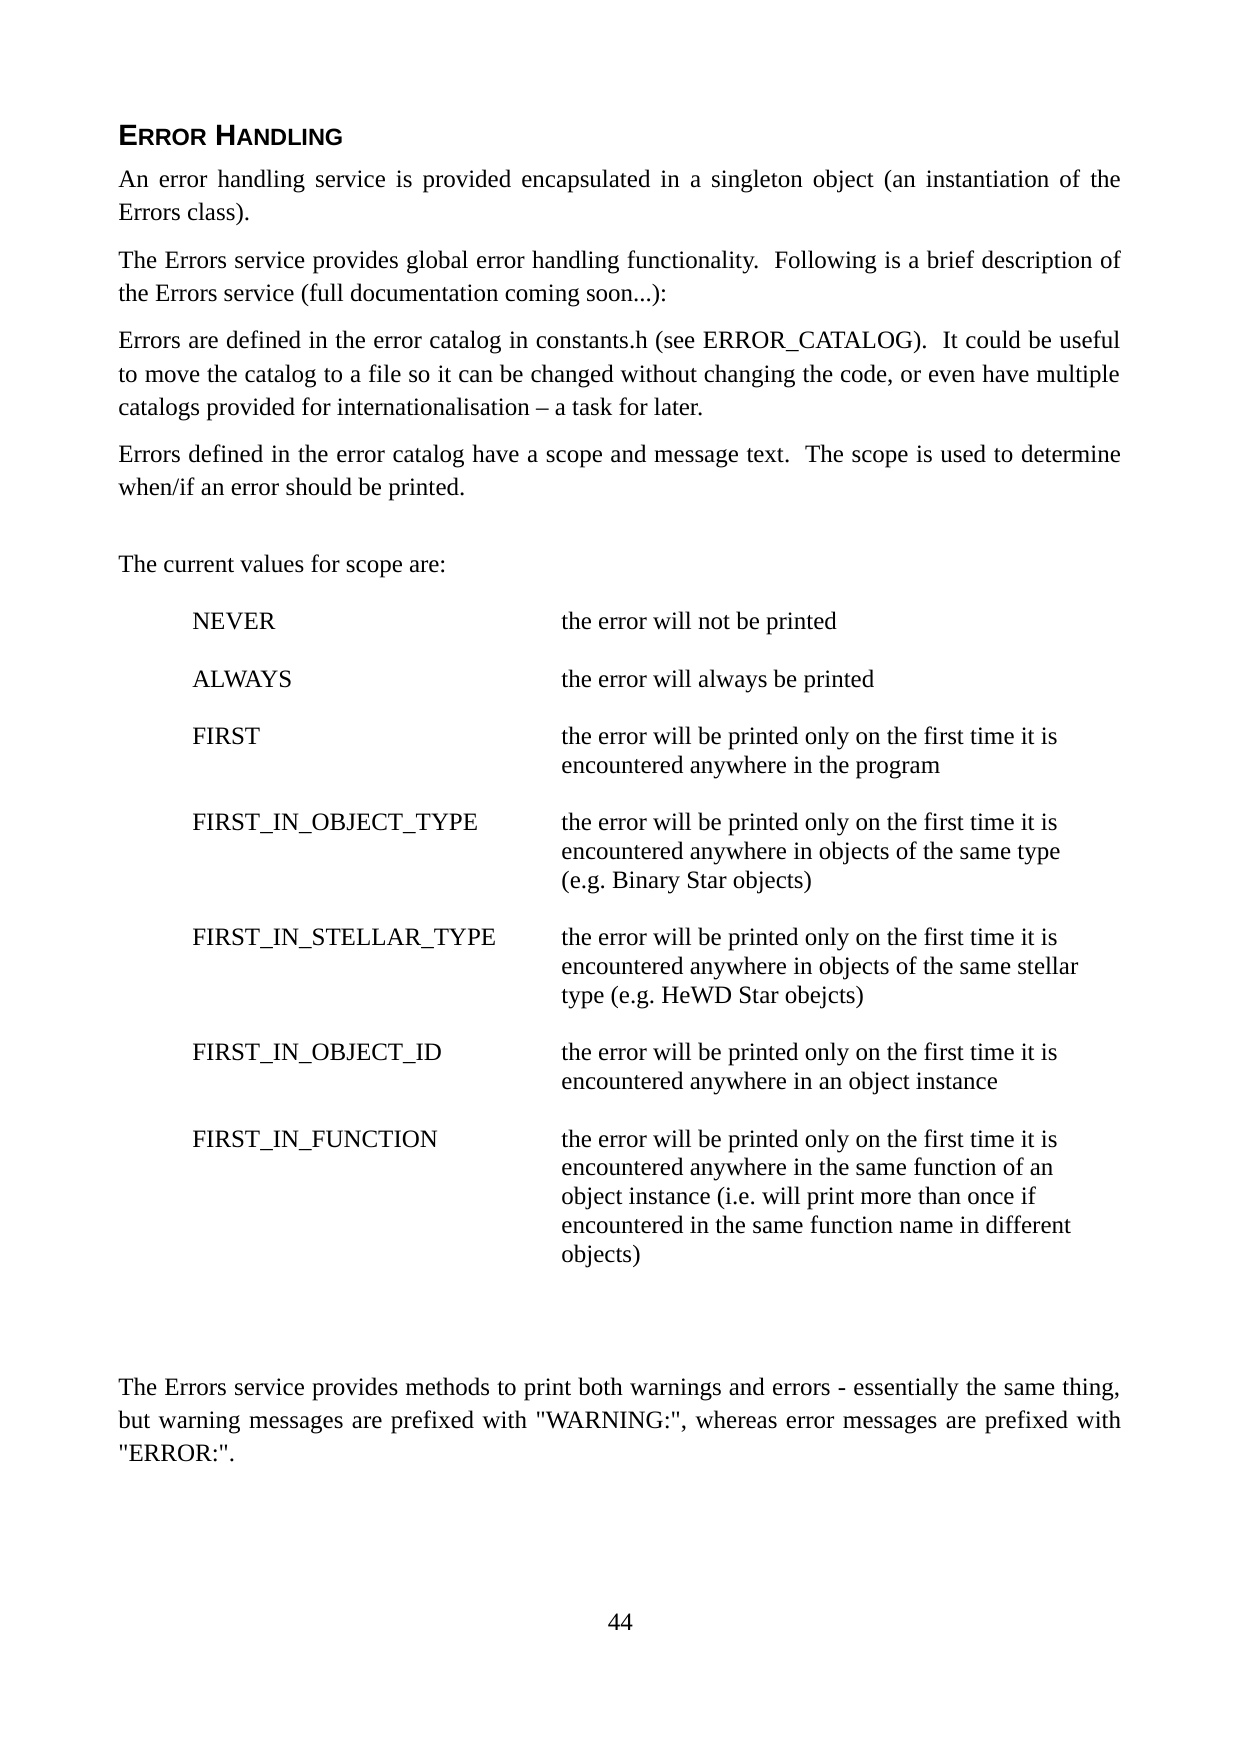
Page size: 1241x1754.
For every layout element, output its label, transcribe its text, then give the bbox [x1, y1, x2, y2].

text The Errors service provides methods to print both warnings and errors - essentially the same thing, but warning messages are prefixed with "WARNING:", whereas error messages are prefixed with "ERROR:". [118, 1372, 1122, 1467]
text FIRST_IN_OBJECT_ID the error will be printed only on the first time it is encountered anywhere in an object instance [118, 1037, 1122, 1095]
text FIRST_IN_FUNCTION the error will be printed only on the first time it is encountered anywhere in the same function of an object instance (i.e. will print more than once if encountered in the same function name in different objects) [118, 1124, 1122, 1267]
text ALWAYS the error will always be printed [118, 664, 1122, 692]
subtitle Error Handling [118, 118, 1122, 152]
text FIRST_IN_STELLAR_TYPE the error will be printed only on the first time it is encountered anywhere in objects of the same stellar type (e.g. HeWD Star obejcts) [118, 922, 1122, 1009]
text FIRST_IN_OBJECT_TYPE the error will be printed only on the first time it is encountered anywhere in objects of the same type (e.g. Binary Star objects) [118, 807, 1122, 894]
text An error handling service is provided encapsulated in a singleton object (an instantiation of the Errors class). [118, 164, 1122, 226]
text Errors are defined in the error catalog in constants.h (see ERROR_CATALOG). It could be useful to move the catalog to a file so it can be changed without changing the code, or even have multiple catalogs provided for internationalisation – a task for later. [118, 326, 1122, 420]
text The Errors service provides global error handling functionality. Following is a brief description of the Errors service (full documentation coming soon...): [118, 245, 1122, 307]
text The current values for scope are: [118, 549, 1122, 577]
text NEVER the error will not be printed [118, 606, 1122, 635]
text FIRST the error will be printed only on the first time it is encountered anywhere in the program [118, 721, 1122, 779]
text Errors defined in the error catalog have a scope and message text. The scope is used to determine when/if an error should be printed. [118, 439, 1122, 501]
